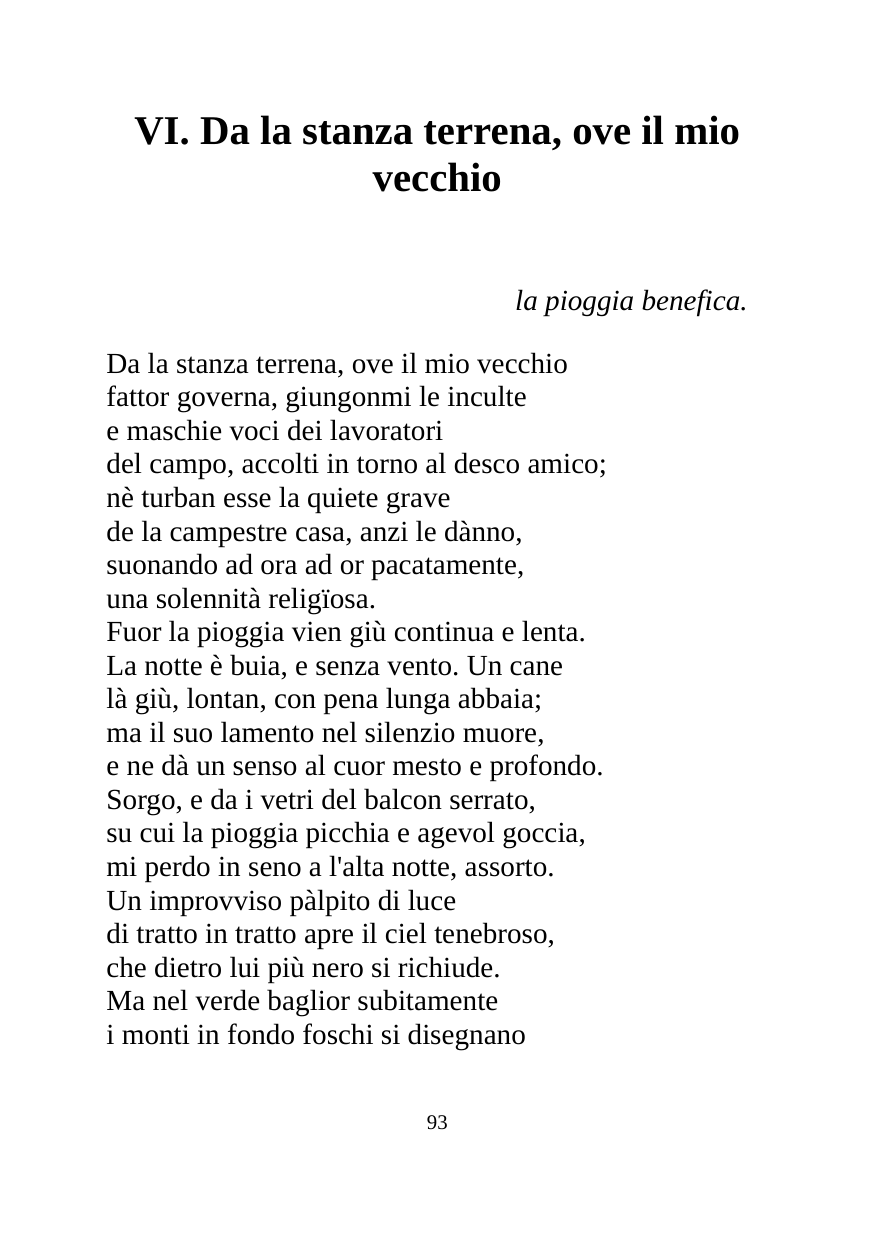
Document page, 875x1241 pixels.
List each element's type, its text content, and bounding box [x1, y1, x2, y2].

text Da la stanza terrena, ove il mio vecchio [106, 346, 768, 379]
text una solennità religïosa. [106, 581, 768, 614]
text de la campestre casa, anzi le dànno, [106, 514, 768, 547]
text là giù, lontan, con pena lunga abbaia; [106, 681, 768, 715]
text su cui la pioggia picchia e agevol goccia, [106, 816, 768, 849]
text Ma nel verde baglior subitamente [106, 983, 768, 1017]
text Sorgo, e da i vetri del balcon serrato, [106, 782, 768, 816]
text mi perdo in seno a l'alta notte, assorto. [106, 849, 768, 883]
text Un improvviso pàlpito di luce [106, 883, 768, 916]
text Fuor la pioggia vien giù continua e lenta. [106, 614, 768, 648]
text ma il suo lamento nel silenzio muore, [106, 715, 768, 748]
text che dietro lui più nero si richiude. [106, 950, 768, 983]
text fattor governa, giungonmi le inculte [106, 379, 768, 413]
text nè turban esse la quiete grave [106, 480, 768, 514]
text la pioggia benefica. [106, 283, 750, 316]
text suonando ad ora ad or pacatamente, [106, 547, 768, 581]
text del campo, accolti in torno al desco amico; [106, 447, 768, 480]
text i monti in fondo foschi si disegnano [106, 1017, 768, 1050]
text e maschie voci dei lavoratori [106, 413, 768, 447]
text di tratto in tratto apre il ciel tenebroso, [106, 916, 768, 950]
subtitle VI. Da la stanza terrena, ove il mio vecchio [106, 106, 768, 200]
text La notte è buia, e senza vento. Un cane [106, 648, 768, 681]
text e ne dà un senso al cuor mesto e profondo. [106, 748, 768, 782]
